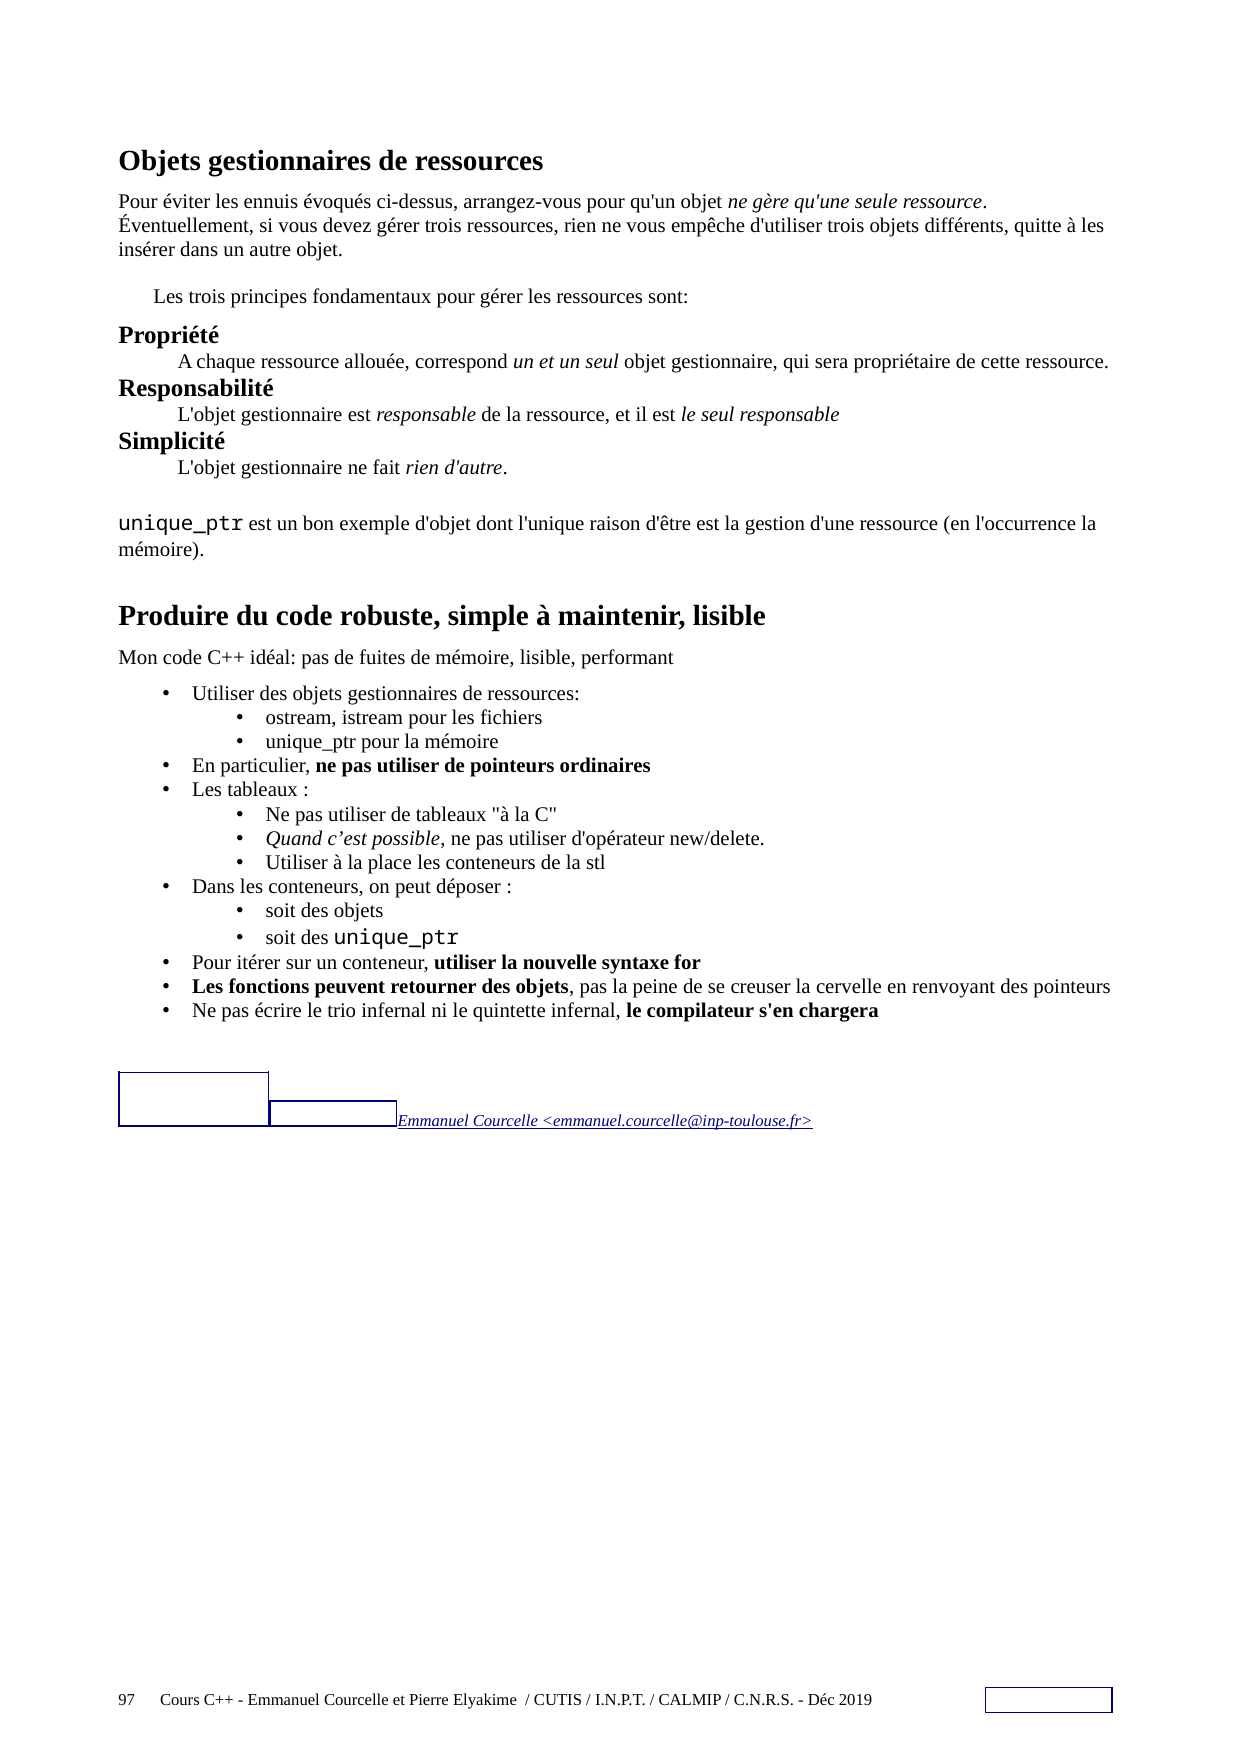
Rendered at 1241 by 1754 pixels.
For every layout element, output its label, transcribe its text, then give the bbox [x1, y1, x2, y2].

list Ne pas écrire le trio infernal ni le quintette infernal, le compilateur s'en chargera [162, 998, 1122, 1022]
text unique_ptr est un bon exemple d'objet dont l'unique raison d'être est la gestion d'une ressource (en l'occurrence la mémoire). [118, 508, 1122, 561]
list Ne pas utiliser de tableaux "à la C" [236, 801, 1122, 826]
list A chaque ressource allouée, correspond un et un seul objet gestionnaire, qui sera propriétaire de cette ressource. [177, 349, 1122, 373]
list L'objet gestionnaire est responsable de la ressource, et il est le seul responsable [177, 402, 1122, 426]
text Pour éviter les ennuis évoqués ci-dessus, arrangez-vous pour qu'un objet ne gère qu'une seule ressource. Éventuellement, si vous devez gérer trois ressources, rien ne vous empêche d'utiliser trois objets différents, quitte à les insérer dans un autre objet. [118, 189, 1122, 261]
subtitle Objets gestionnaires de ressources [118, 143, 1122, 177]
text Les trois principes fondamentaux pour gérer les ressources sont: [118, 274, 1122, 308]
subtitle Produire du code robuste, simple à maintenir, lisible [118, 598, 1122, 632]
text Emmanuel Courcelle <emmanuel.courcelle@inp-toulouse.fr> [118, 1071, 1122, 1130]
list Pour itérer sur un conteneur, utiliser la nouvelle syntaxe for [162, 950, 1122, 974]
list unique_ptr pour la mémoire [236, 729, 1122, 753]
list soit des objets [236, 898, 1122, 922]
list Les fonctions peuvent retourner des objets, pas la peine de se creuser la cervelle en renvoyant des pointeurs [162, 974, 1122, 998]
subtitle Propriété [118, 321, 1122, 349]
text Mon code C++ idéal: pas de fuites de mémoire, lisible, performant [118, 644, 1122, 669]
list Dans les conteneurs, on peut déposer : [162, 874, 1122, 898]
subtitle Simplicité [118, 426, 1122, 455]
list Utiliser à la place les conteneurs de la stl [236, 849, 1122, 874]
list Utiliser des objets gestionnaires de ressources: [162, 681, 1122, 705]
list Quand c’est possible, ne pas utiliser d'opérateur new/delete. [236, 826, 1122, 849]
list ostream, istream pour les fichiers [236, 705, 1122, 729]
list Les tableaux : [162, 777, 1122, 801]
list En particulier, ne pas utiliser de pointeurs ordinaires [162, 753, 1122, 777]
list soit des unique_ptr [236, 922, 1122, 950]
subtitle Responsabilité [118, 373, 1122, 402]
list L'objet gestionnaire ne fait rien d'autre. [177, 455, 1122, 479]
